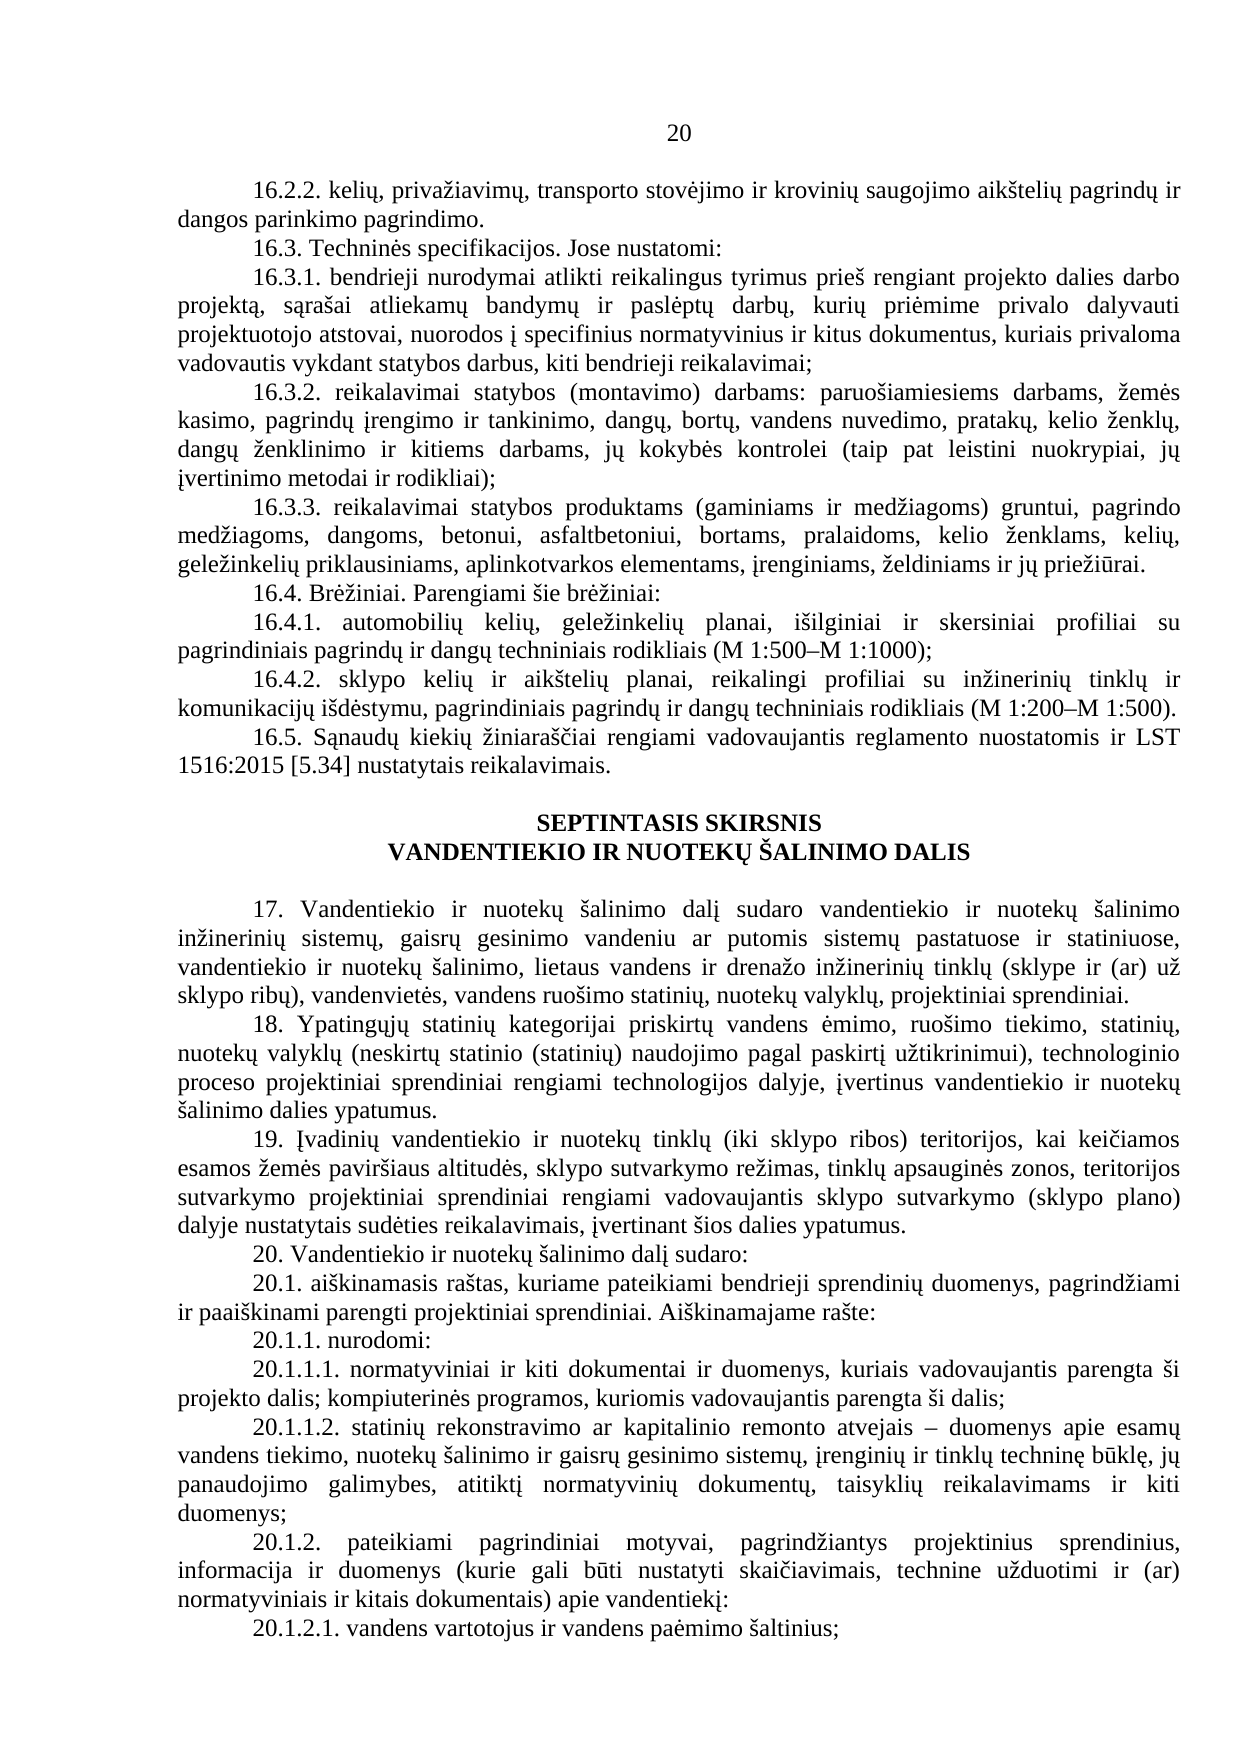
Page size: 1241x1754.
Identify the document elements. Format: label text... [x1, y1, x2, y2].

text 16.3.2. reikalavimai statybos (montavimo) darbams: paruošiamiesiems darbams, žemės kasimo, pagrindų įrengimo ir tankinimo, dangų, bortų, vandens nuvedimo, pratakų, kelio ženklų, dangų ženklinimo ir kitiems darbams, jų kokybės kontrolei (taip pat leistini nuokrypiai, jų įvertinimo metodai ir rodikliai); [177, 377, 1181, 492]
text 16.5. Sąnaudų kiekių žiniaraščiai rengiami vadovaujantis reglamento nuostatomis ir LST 1516:2015 [5.34] nustatytais reikalavimais. [177, 722, 1181, 779]
text 16.4. Brėžiniai. Parengiami šie brėžiniai: [177, 578, 1181, 607]
text 20.1.2.1. vandens vartotojus ir vandens paėmimo šaltinius; [177, 1613, 1181, 1642]
text 16.4.2. sklypo kelių ir aikštelių planai, reikalingi profiliai su inžinerinių tinklų ir komunikacijų išdėstymu, pagrindiniais pagrindų ir dangų techniniais rodikliais (M 1:200–M 1:500). [177, 664, 1181, 722]
text 20.1.1.1. normatyviniai ir kiti dokumentai ir duomenys, kuriais vadovaujantis parengta ši projekto dalis; kompiuterinės programos, kuriomis vadovaujantis parengta ši dalis; [177, 1354, 1181, 1412]
text 16.2.2. kelių, privažiavimų, transporto stovėjimo ir krovinių saugojimo aikštelių pagrindų ir dangos parinkimo pagrindimo. [177, 176, 1181, 233]
text 20.1.1. nurodomi: [177, 1326, 1181, 1354]
text 18. Ypatingųjų statinių kategorijai priskirtų vandens ėmimo, ruošimo tiekimo, statinių, nuotekų valyklų (neskirtų statinio (statinių) naudojimo pagal paskirtį užtikrinimui), technologinio proceso projektiniai sprendiniai rengiami technologijos dalyje, įvertinus vandentiekio ir nuotekų šalinimo dalies ypatumus. [177, 1009, 1181, 1124]
text 16.3. Techninės specifikacijos. Jose nustatomi: [177, 233, 1181, 262]
text 19. Įvadinių vandentiekio ir nuotekų tinklų (iki sklypo ribos) teritorijos, kai keičiamos esamos žemės paviršiaus altitudės, sklypo sutvarkymo režimas, tinklų apsauginės zonos, teritorijos sutvarkymo projektiniai sprendiniai rengiami vadovaujantis sklypo sutvarkymo (sklypo plano) dalyje nustatytais sudėties reikalavimais, įvertinant šios dalies ypatumus. [177, 1124, 1181, 1239]
text 16.3.3. reikalavimai statybos produktams (gaminiams ir medžiagoms) gruntui, pagrindo medžiagoms, dangoms, betonui, asfaltbetoniui, bortams, pralaidoms, kelio ženklams, kelių, geležinkelių priklausiniams, aplinkotvarkos elementams, įrenginiams, želdiniams ir jų priežiūrai. [177, 492, 1181, 578]
text 20.1.1.2. statinių rekonstravimo ar kapitalinio remonto atvejais – duomenys apie esamų vandens tiekimo, nuotekų šalinimo ir gaisrų gesinimo sistemų, įrenginių ir tinklų techninę būklę, jų panaudojimo galimybes, atitiktį normatyvinių dokumentų, taisyklių reikalavimams ir kiti duomenys; [177, 1412, 1181, 1527]
text 16.4.1. automobilių kelių, geležinkelių planai, išilginiai ir skersiniai profiliai su pagrindiniais pagrindų ir dangų techniniais rodikliais (M 1:500–M 1:1000); [177, 607, 1181, 664]
text SEPTINTASIS SKIRSNIS [177, 808, 1181, 837]
text 20.1. aiškinamasis raštas, kuriame pateikiami bendrieji sprendinių duomenys, pagrindžiami ir paaiškinami parengti projektiniai sprendiniai. Aiškinamajame rašte: [177, 1268, 1181, 1326]
text 16.3.1. bendrieji nurodymai atlikti reikalingus tyrimus prieš rengiant projekto dalies darbo projektą, sąrašai atliekamų bandymų ir paslėptų darbų, kurių priėmime privalo dalyvauti projektuotojo atstovai, nuorodos į specifinius normatyvinius ir kitus dokumentus, kuriais privaloma vadovautis vykdant statybos darbus, kiti bendrieji reikalavimai; [177, 262, 1181, 377]
text 20. Vandentiekio ir nuotekų šalinimo dalį sudaro: [177, 1239, 1181, 1268]
text 20.1.2. pateikiami pagrindiniai motyvai, pagrindžiantys projektinius sprendinius, informacija ir duomenys (kurie gali būti nustatyti skaičiavimais, technine užduotimi ir (ar) normatyviniais ir kitais dokumentais) apie vandentiekį: [177, 1527, 1181, 1613]
text VANDENTIEKIO IR NUOTEKŲ ŠALINIMO DALIS [177, 837, 1181, 866]
text 17. Vandentiekio ir nuotekų šalinimo dalį sudaro vandentiekio ir nuotekų šalinimo inžinerinių sistemų, gaisrų gesinimo vandeniu ar putomis sistemų pastatuose ir statiniuose, vandentiekio ir nuotekų šalinimo, lietaus vandens ir drenažo inžinerinių tinklų (sklype ir (ar) už sklypo ribų), vandenvietės, vandens ruošimo statinių, nuotekų valyklų, projektiniai sprendiniai. [177, 894, 1181, 1009]
